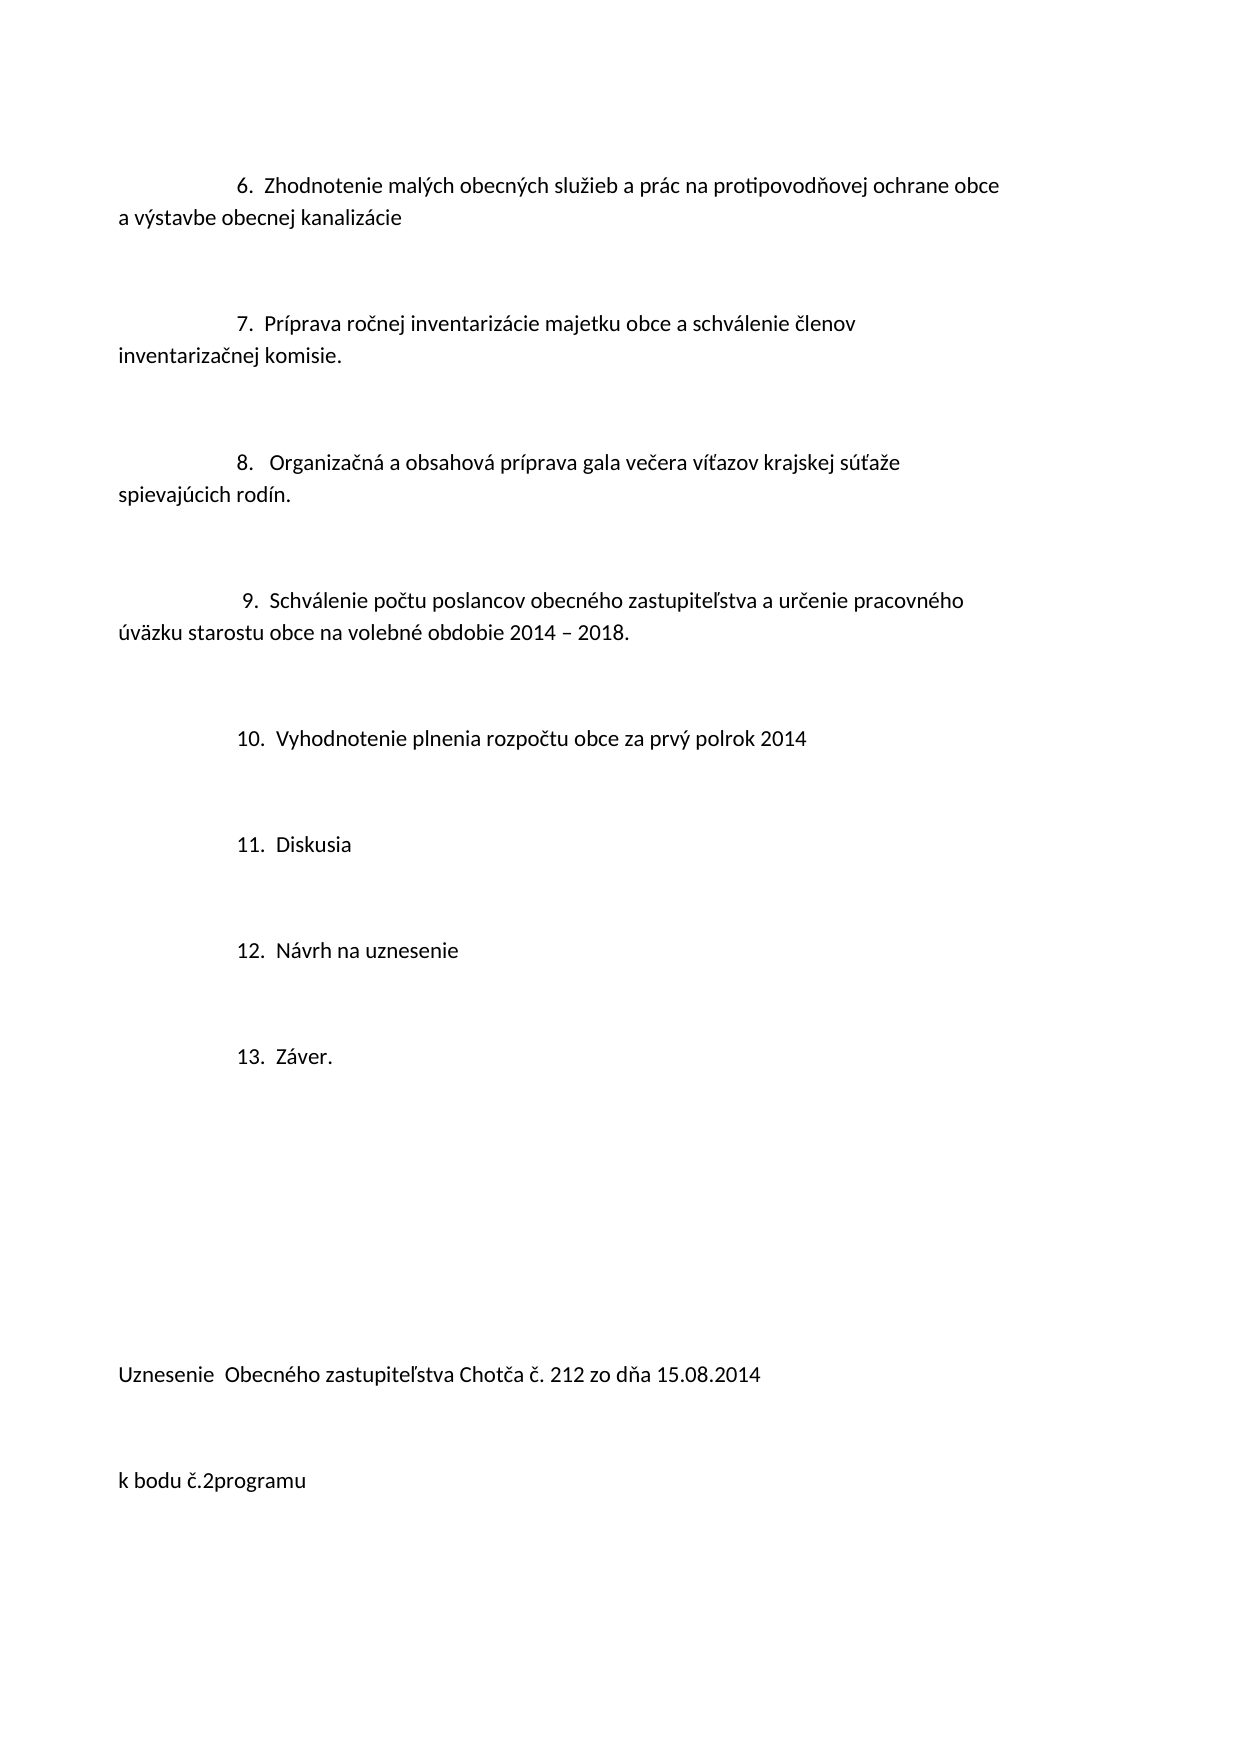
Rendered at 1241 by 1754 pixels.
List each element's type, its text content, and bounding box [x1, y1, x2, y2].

text 6. Zhodnotenie malých obecných služieb a prác na protipovodňovej ochrane obce a výstavbe obecnej kanalizácie [118, 171, 1122, 231]
text 13. Záver. [118, 1042, 1122, 1070]
text Uznesenie Obecného zastupiteľstva Chotča č. 212 zo dňa 15.08.2014 [118, 1360, 1122, 1388]
text 8. Organizačná a obsahová príprava gala večera víťazov krajskej súťaže spievajúcich rodín. [118, 448, 1122, 508]
text k bodu č.2programu [118, 1466, 1122, 1494]
text 7. Príprava ročnej inventarizácie majetku obce a schválenie členov inventarizačnej komisie. [118, 309, 1122, 369]
text 11. Diskusia [118, 830, 1122, 858]
text 10. Vyhodnotenie plnenia rozpočtu obce za prvý polrok 2014 [118, 724, 1122, 752]
text 12. Návrh na uznesenie [118, 936, 1122, 964]
text 9. Schválenie počtu poslancov obecného zastupiteľstva a určenie pracovného úväzku starostu obce na volebné obdobie 2014 – 2018. [118, 586, 1122, 646]
